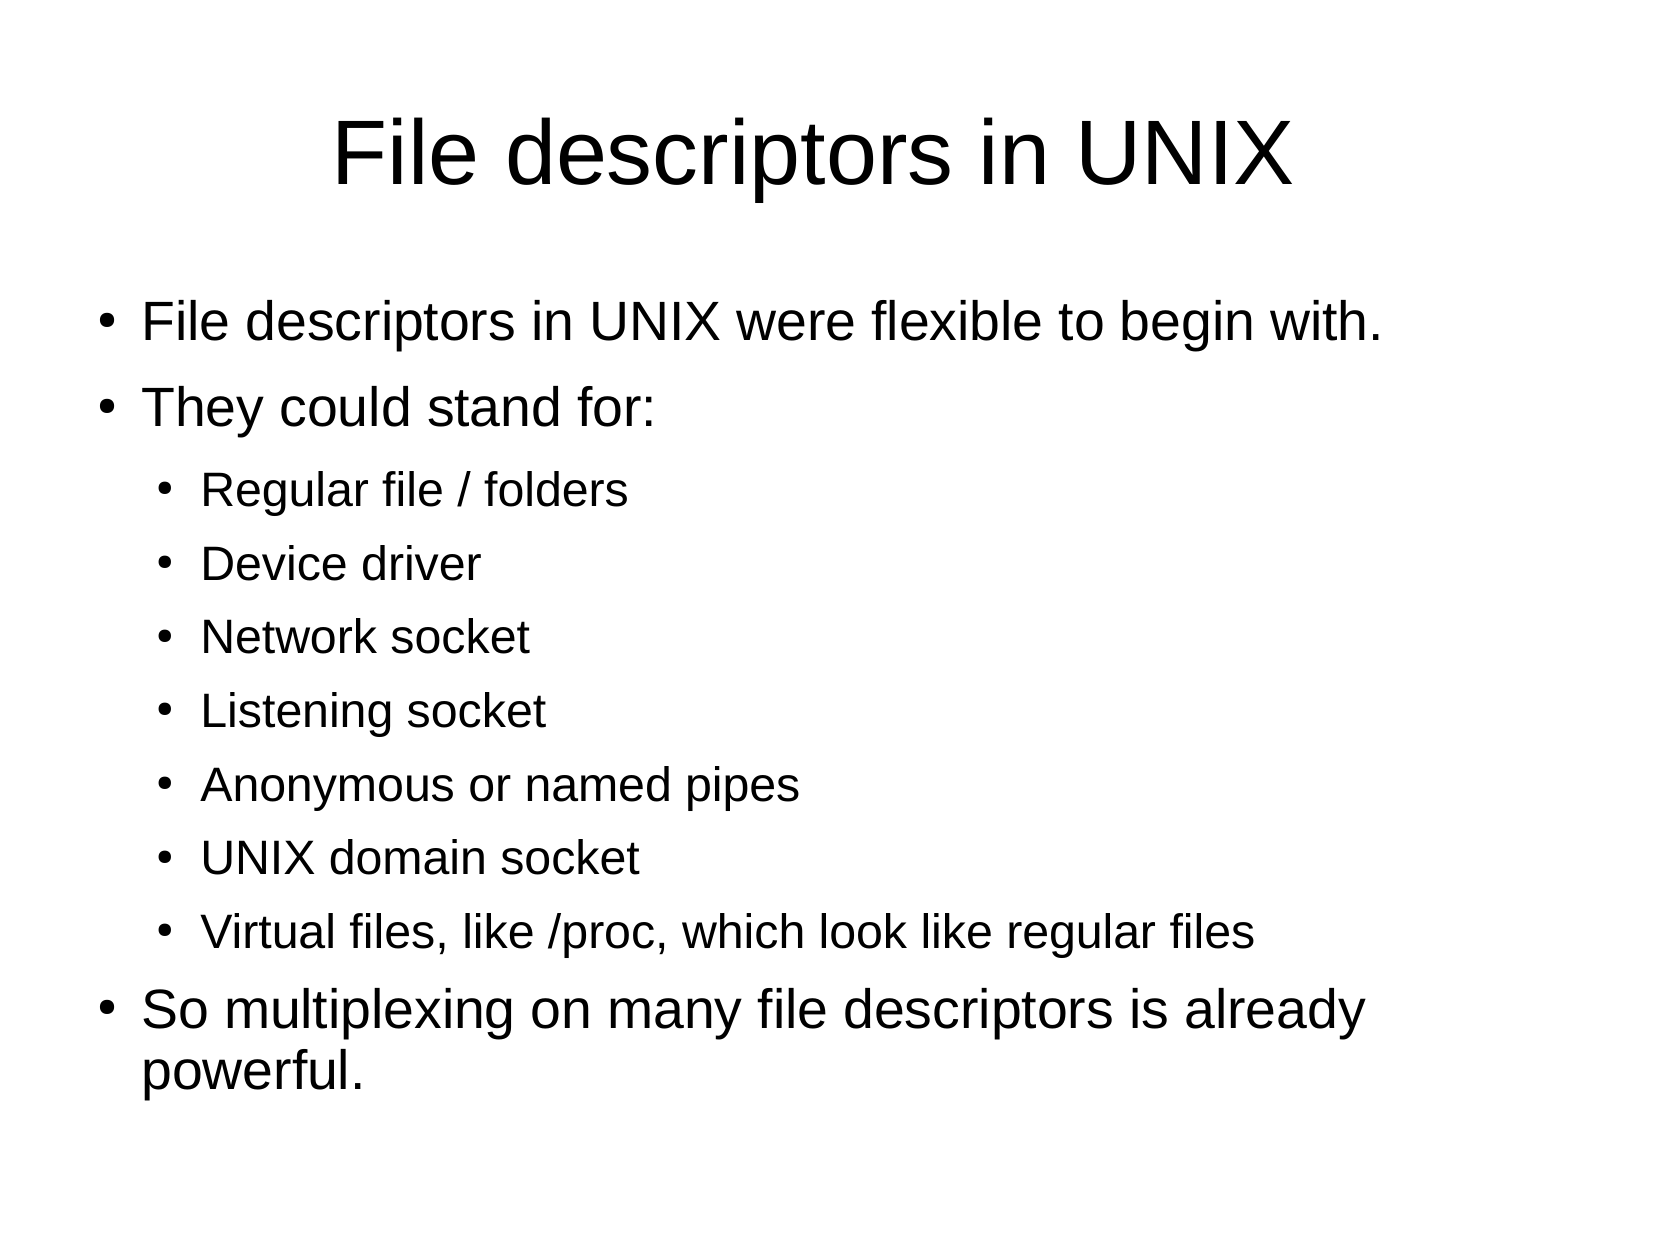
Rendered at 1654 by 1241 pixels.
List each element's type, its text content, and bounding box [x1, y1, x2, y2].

title File descriptors in UNIX [82, 49, 1571, 257]
list File descriptors in UNIX were flexible to begin with. They could stand for: Regular file / folders Device driver Network socket Listening socket Anonymous or named pipes UNIX domain socket Virtual files, like /proc, which look like regular files So multiplexing on many file descriptors is already powerful. [82, 290, 1571, 1109]
